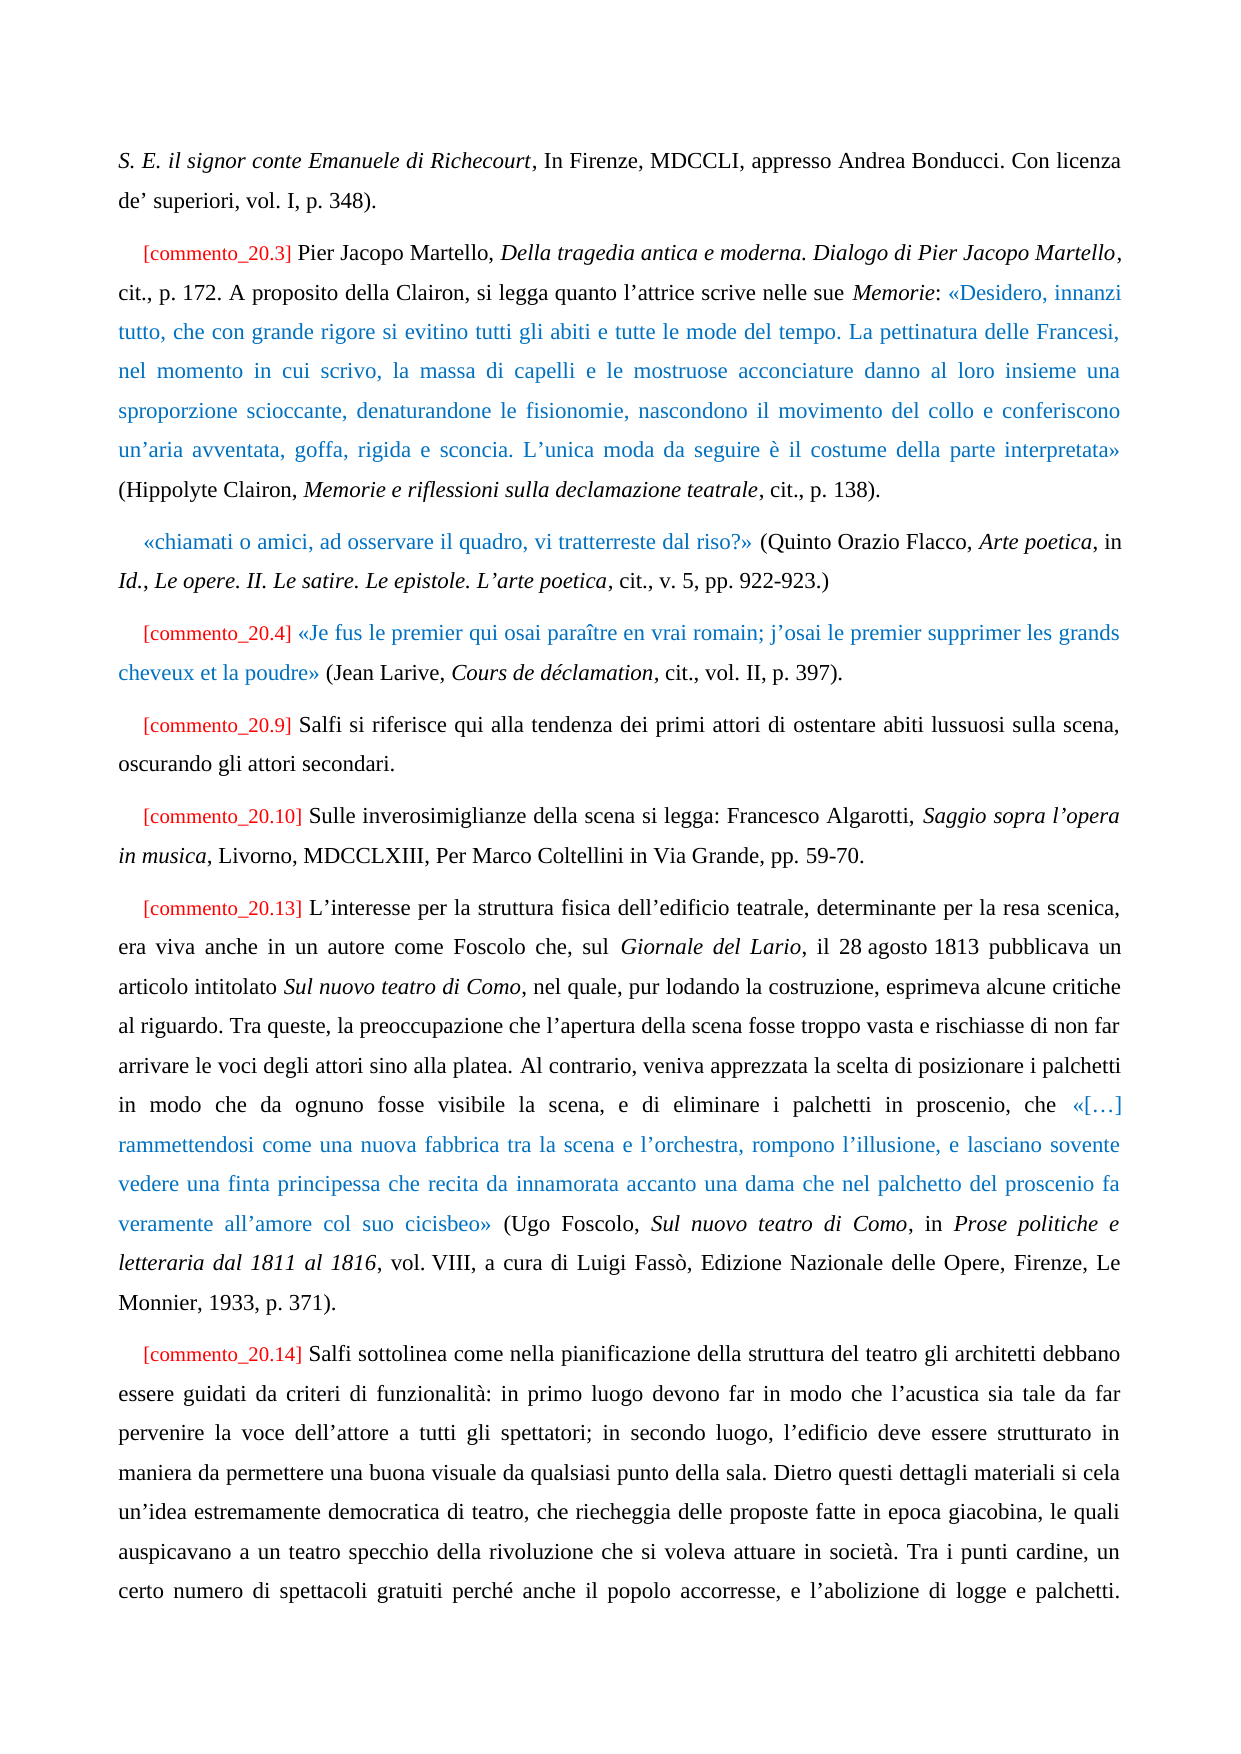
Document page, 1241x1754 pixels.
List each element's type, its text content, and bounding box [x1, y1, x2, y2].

text [commento_20.3] Pier Jacopo Martello, Della tragedia antica e moderna. Dialogo di Pier Jacopo Martello, cit., p. 172. A proposito della Clairon, si legga quanto l’attrice scrive nelle sue Memorie: «Desidero, innanzi tutto, che con grande rigore si evitino tutti gli abiti e tutte le mode del tempo. La pettinatura delle Francesi, nel momento in cui scrivo, la massa di capelli e le mostruose acconciature danno al loro insieme una sproporzione scioccante, denaturandone le fisionomie, nascondono il movimento del collo e conferiscono un’aria avventata, goffa, rigida e sconcia. L’unica moda da seguire è il costume della parte interpretata» (Hippolyte Clairon, Memorie e riflessioni sulla declamazione teatrale, cit., p. 138). [118, 239, 1122, 502]
text S. E. il signor conte Emanuele di Richecourt, In Firenze, MDCCLI, appresso Andrea Bonducci. Con licenza de’ superiori, vol. I, p. 348). [118, 148, 1122, 213]
text [commento_20.14] Salfi sottolinea come nella pianificazione della struttura del teatro gli architetti debbano essere guidati da criteri di funzionalità: in primo luogo devono far in modo che l’acustica sia tale da far pervenire la voce dell’attore a tutti gli spettatori; in secondo luogo, l’edificio deve essere strutturato in maniera da permettere una buona visuale da qualsiasi punto della sala. Dietro questi dettagli materiali si cela un’idea estremamente democratica di teatro, che riecheggia delle proposte fatte in epoca giacobina, le quali auspicavano a un teatro specchio della rivoluzione che si voleva attuare in società. Tra i punti cardine, un certo numero di spettacoli gratuiti perché anche il popolo accorresse, e l’abolizione di logge e palchetti. [118, 1341, 1122, 1604]
text [commento_20.10] Sulle inverosimiglianze della scena si legga: Francesco Algarotti, Saggio sopra l’opera in musica, Livorno, MDCCLXIII, Per Marco Coltellini in Via Grande, pp. 59-70. [118, 802, 1122, 868]
text «chiamati o amici, ad osservare il quadro, vi tratterreste dal riso?» (Quinto Orazio Flacco, Arte poetica, in Id., Le opere. II. Le satire. Le epistole. L’arte poetica, cit., v. 5, pp. 922-923.) [118, 528, 1122, 594]
text [commento_20.9] Salfi si riferisce qui alla tendenza dei primi attori di ostentare abiti lussuosi sulla scena, oscurando gli attori secondari. [118, 711, 1122, 777]
text [commento_20.13] L’interesse per la struttura fisica dell’edificio teatrale, determinante per la resa scenica, era viva anche in un autore come Foscolo che, sul Giornale del Lario, il 28 agosto 1813 pubblicava un articolo intitolato Sul nuovo teatro di Como, nel quale, pur lodando la costruzione, esprimeva alcune critiche al riguardo. Tra queste, la preoccupazione che l’apertura della scena fosse troppo vasta e rischiasse di non far arrivare le voci degli attori sino alla platea. Al contrario, veniva apprezzata la scelta di posizionare i palchetti in modo che da ognuno fosse visibile la scena, e di eliminare i palchetti in proscenio, che «[…] rammettendosi come una nuova fabbrica tra la scena e l’orchestra, rompono l’illusione, e lasciano sovente vedere una finta principessa che recita da innamorata accanto una dama che nel palchetto del proscenio fa veramente all’amore col suo cicisbeo» (Ugo Foscolo, Sul nuovo teatro di Como, in Prose politiche e letteraria dal 1811 al 1816, vol. VIII, a cura di Luigi Fassò, Edizione Nazionale delle Opere, Firenze, Le Monnier, 1933, p. 371). [118, 894, 1122, 1315]
text [commento_20.4] «Je fus le premier qui osai paraître en vrai romain; j’osai le premier supprimer les grands cheveux et la poudre» (Jean Larive, Cours de déclamation, cit., vol. II, p. 397). [118, 619, 1122, 685]
